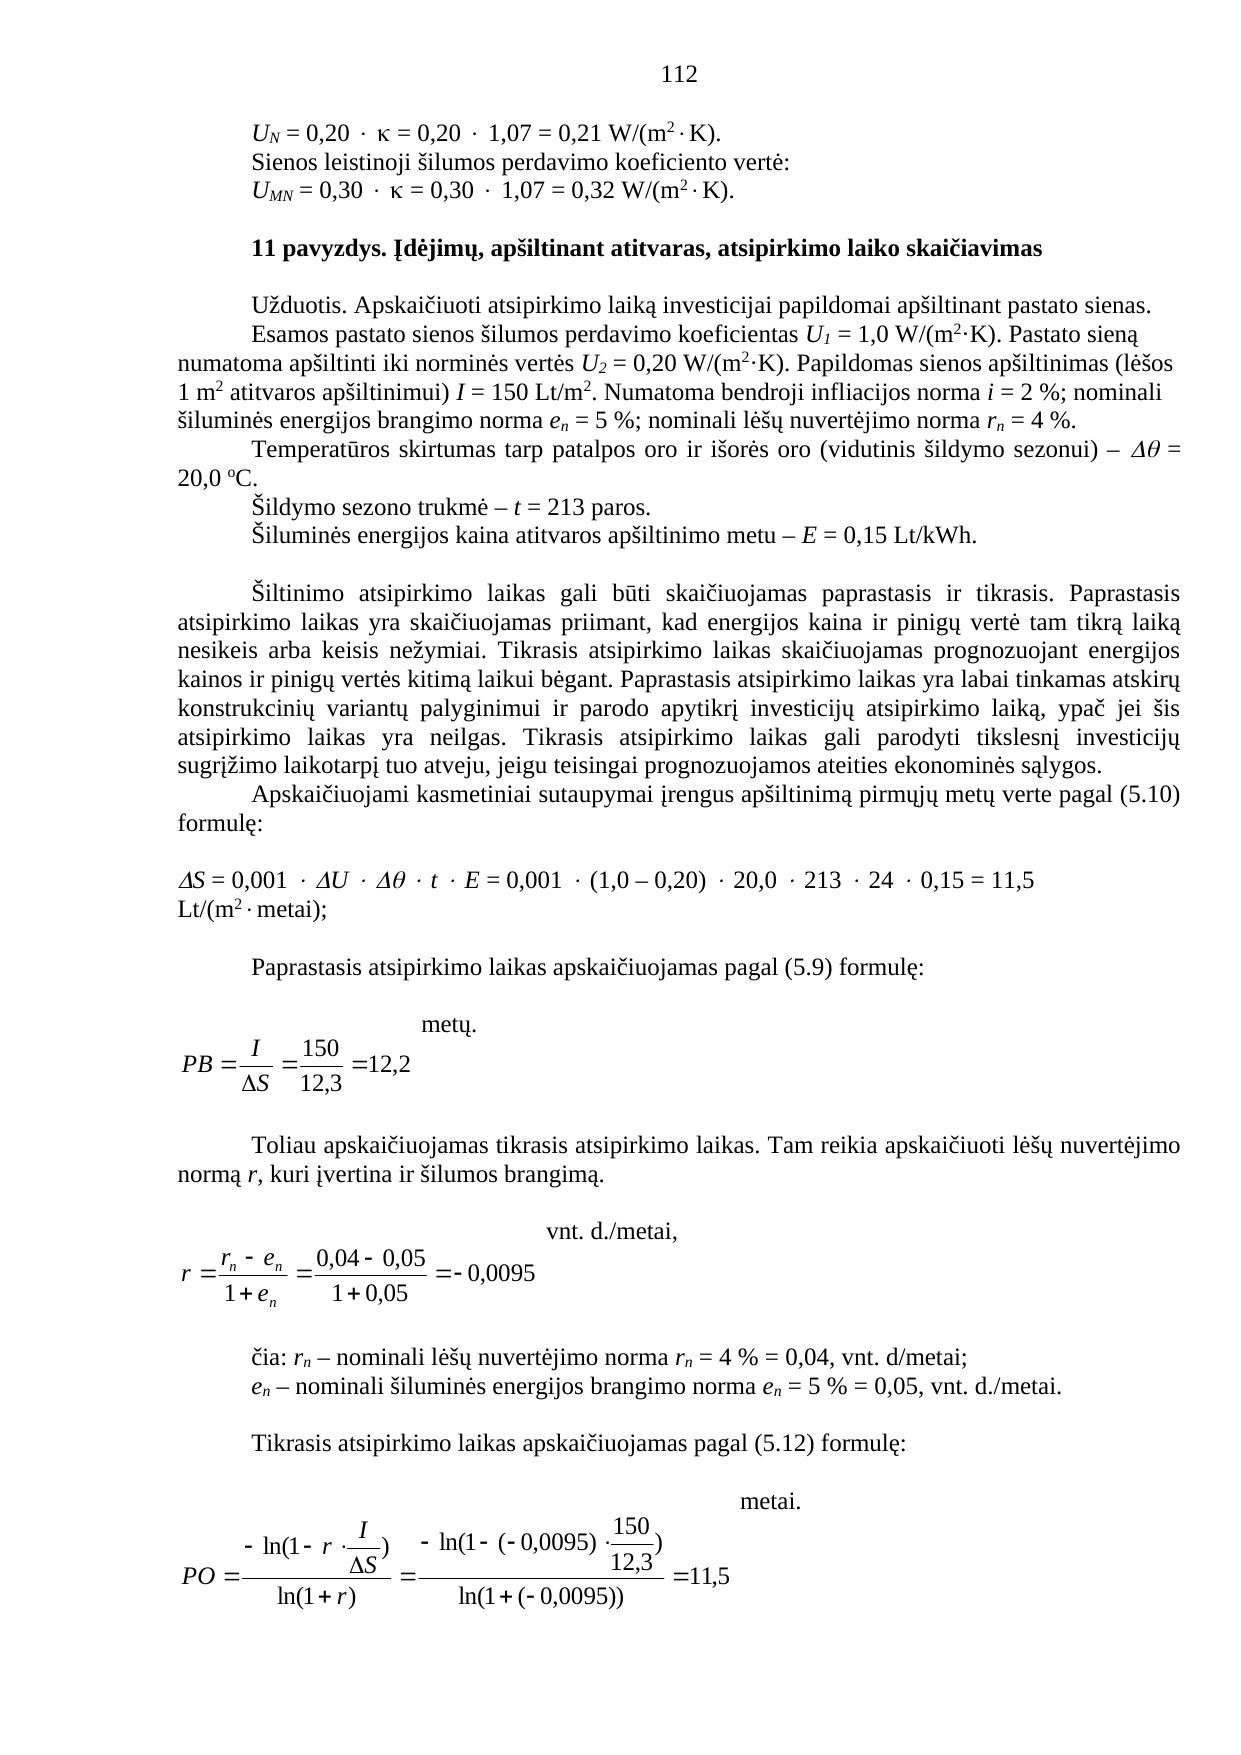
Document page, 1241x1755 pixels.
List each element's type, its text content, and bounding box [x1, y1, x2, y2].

text metai. [177, 1486, 1181, 1614]
text Tikrasis atsipirkimo laikas apskaičiuojamas pagal (5.12) formulę: [177, 1428, 1181, 1457]
text UN = 0,20 × k = 0,20 × 1,07 = 0,21 W/(m2×K). [177, 118, 1181, 147]
text Šiltinimo atsipirkimo laikas gali būti skaičiuojamas paprastasis ir tikrasis. Paprastasis atsipirkimo laikas yra skaičiuojamas priimant, kad energijos kaina ir pinigų vertė tam tikrą laiką nesikeis arba keisis nežymiai. Tikrasis atsipirkimo laikas skaičiuojamas prognozuojant energijos kainos ir pinigų vertės kitimą laikui bėgant. Paprastasis atsipirkimo laikas yra labai tinkamas atskirų konstrukcinių variantų palyginimui ir parodo apytikrį investicijų atsipirkimo laiką, ypač jei šis atsipirkimo laikas yra neilgas. Tikrasis atsipirkimo laikas gali parodyti tikslesnį investicijų sugrįžimo laikotarpį tuo atveju, jeigu teisingai prognozuojamos ateities ekonominės sąlygos. [177, 578, 1181, 779]
text UMN = 0,30 × k = 0,30 × 1,07 = 0,32 W/(m2×K). [177, 176, 1181, 204]
text Užduotis. Apskaičiuoti atsipirkimo laiką investicijai papildomai apšiltinant pastato sienas. [177, 291, 1181, 319]
text en – nominali šiluminės energijos brangimo norma en = 5 % = 0,05, vnt. d./metai. [177, 1371, 1181, 1399]
text Paprastasis atsipirkimo laikas apskaičiuojamas pagal (5.9) formulę: [177, 952, 1181, 981]
text metų. [177, 1009, 1181, 1101]
text čia: rn – nominali lėšų nuvertėjimo norma rn = 4 % = 0,04, vnt. d/metai; [177, 1342, 1181, 1371]
text Šiluminės energijos kaina atitvaros apšiltinimo metu – E = 0,15 Lt/kWh. [177, 521, 1181, 549]
text Esamos pastato sienos šilumos perdavimo koeficientas U1 = 1,0 W/(m2·K). Pastato sieną numatoma apšiltinti iki norminės vertės U2 = 0,20 W/(m2·K). Papildomas sienos apšiltinimas (lėšos 1 m2 atitvaros apšiltinimui) I = 150 Lt/m2. Numatoma bendroji infliacijos norma i = 2 %; nominali šiluminės energijos brangimo norma en = 5 %; nominali lėšų nuvertėjimo norma rn = 4 %. [177, 319, 1181, 434]
text Apskaičiuojami kasmetiniai sutaupymai įrengus apšiltinimą pirmųjų metų verte pagal (5.10) formulę: [177, 779, 1181, 837]
text Temperatūros skirtumas tarp patalpos oro ir išorės oro (vidutinis šildymo sezonui) – Dq = 20,0 oC. [177, 434, 1181, 492]
text 11 pavyzdys. Įdėjimų, apšiltinant atitvaras, atsipirkimo laiko skaičiavimas [177, 233, 1181, 262]
text Sienos leistinoji šilumos perdavimo koeficiento vertė: [177, 147, 1181, 176]
text DS = 0,001 × DU × Dq × t × E = 0,001 × (1,0 – 0,20) × 20,0 × 213 × 24 × 0,15 = 11,5 Lt/(m2×metai); [177, 866, 1181, 923]
text vnt. d./metai, [177, 1216, 1181, 1313]
text Šildymo sezono trukmė – t = 213 paros. [177, 492, 1181, 521]
text Toliau apskaičiuojamas tikrasis atsipirkimo laikas. Tam reikia apskaičiuoti lėšų nuvertėjimo normą r, kuri įvertina ir šilumos brangimą. [177, 1130, 1181, 1188]
